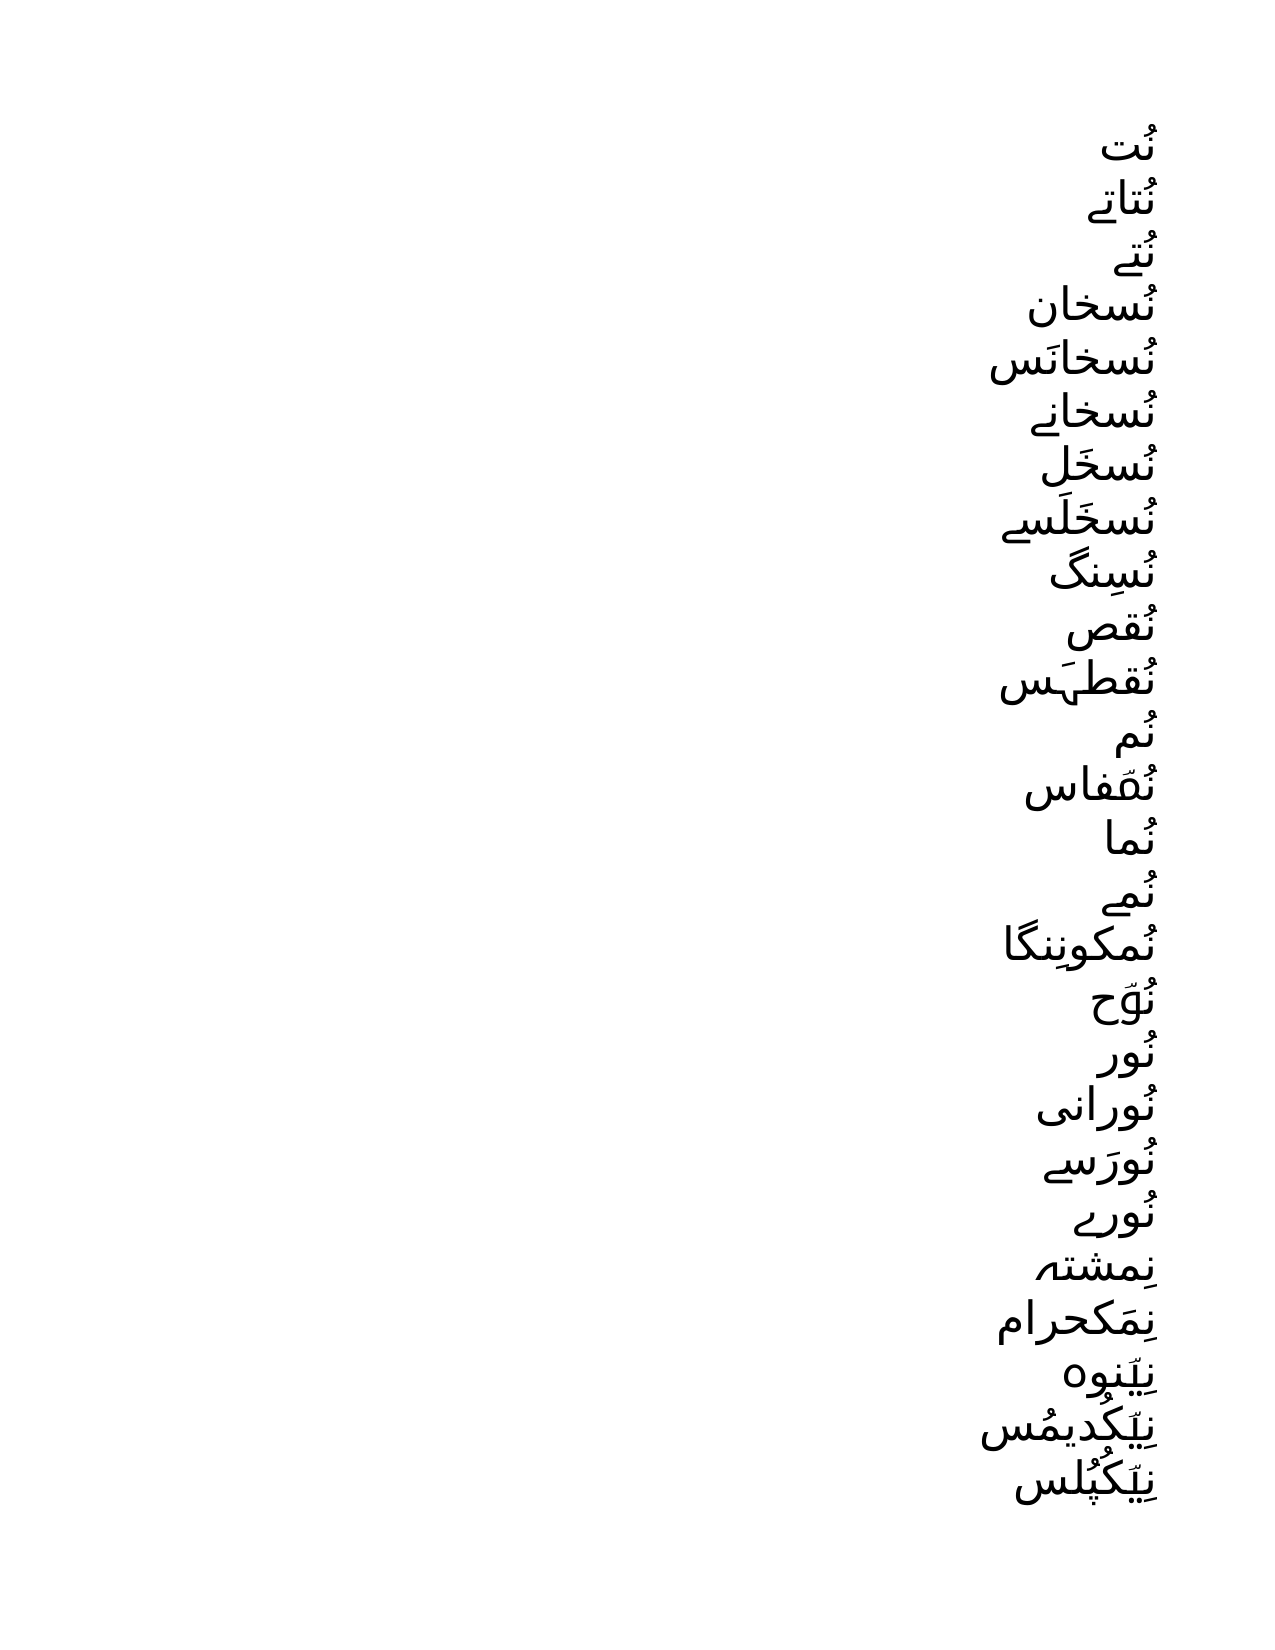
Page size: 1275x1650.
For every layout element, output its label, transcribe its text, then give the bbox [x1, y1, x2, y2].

text نُسخانَس [118, 331, 1157, 385]
text نُما [118, 811, 1157, 865]
text نُقطہ​َس [118, 651, 1157, 705]
text نُسخان [118, 278, 1157, 331]
text نُتے [118, 225, 1157, 278]
text نُمے [118, 865, 1157, 918]
text نُسخَلَسے [118, 491, 1157, 545]
text نُمؔفاس [118, 758, 1157, 811]
text نُم​کونِنگا [118, 918, 1157, 971]
text نُسخانے [118, 385, 1157, 438]
text نِمشتہ [118, 1238, 1157, 1291]
text نُورَسے [118, 1131, 1157, 1185]
text نُور [118, 1025, 1157, 1078]
text نُت [118, 118, 1157, 171]
text نُتاتے [118, 171, 1157, 225]
text نُورے [118, 1185, 1157, 1238]
text نِیؔکُپُلس [118, 1451, 1157, 1505]
text نُقص [118, 598, 1157, 651]
text نُسخَل [118, 438, 1157, 491]
text نِیؔنوہ [118, 1345, 1157, 1398]
text نُورانی [118, 1078, 1157, 1131]
text نِیؔکُدیمُس [118, 1398, 1157, 1451]
text نُسِنگ [118, 545, 1157, 598]
text نُم [118, 705, 1157, 758]
text نِمَک​حرام [118, 1291, 1157, 1345]
text نُوؔح [118, 971, 1157, 1025]
